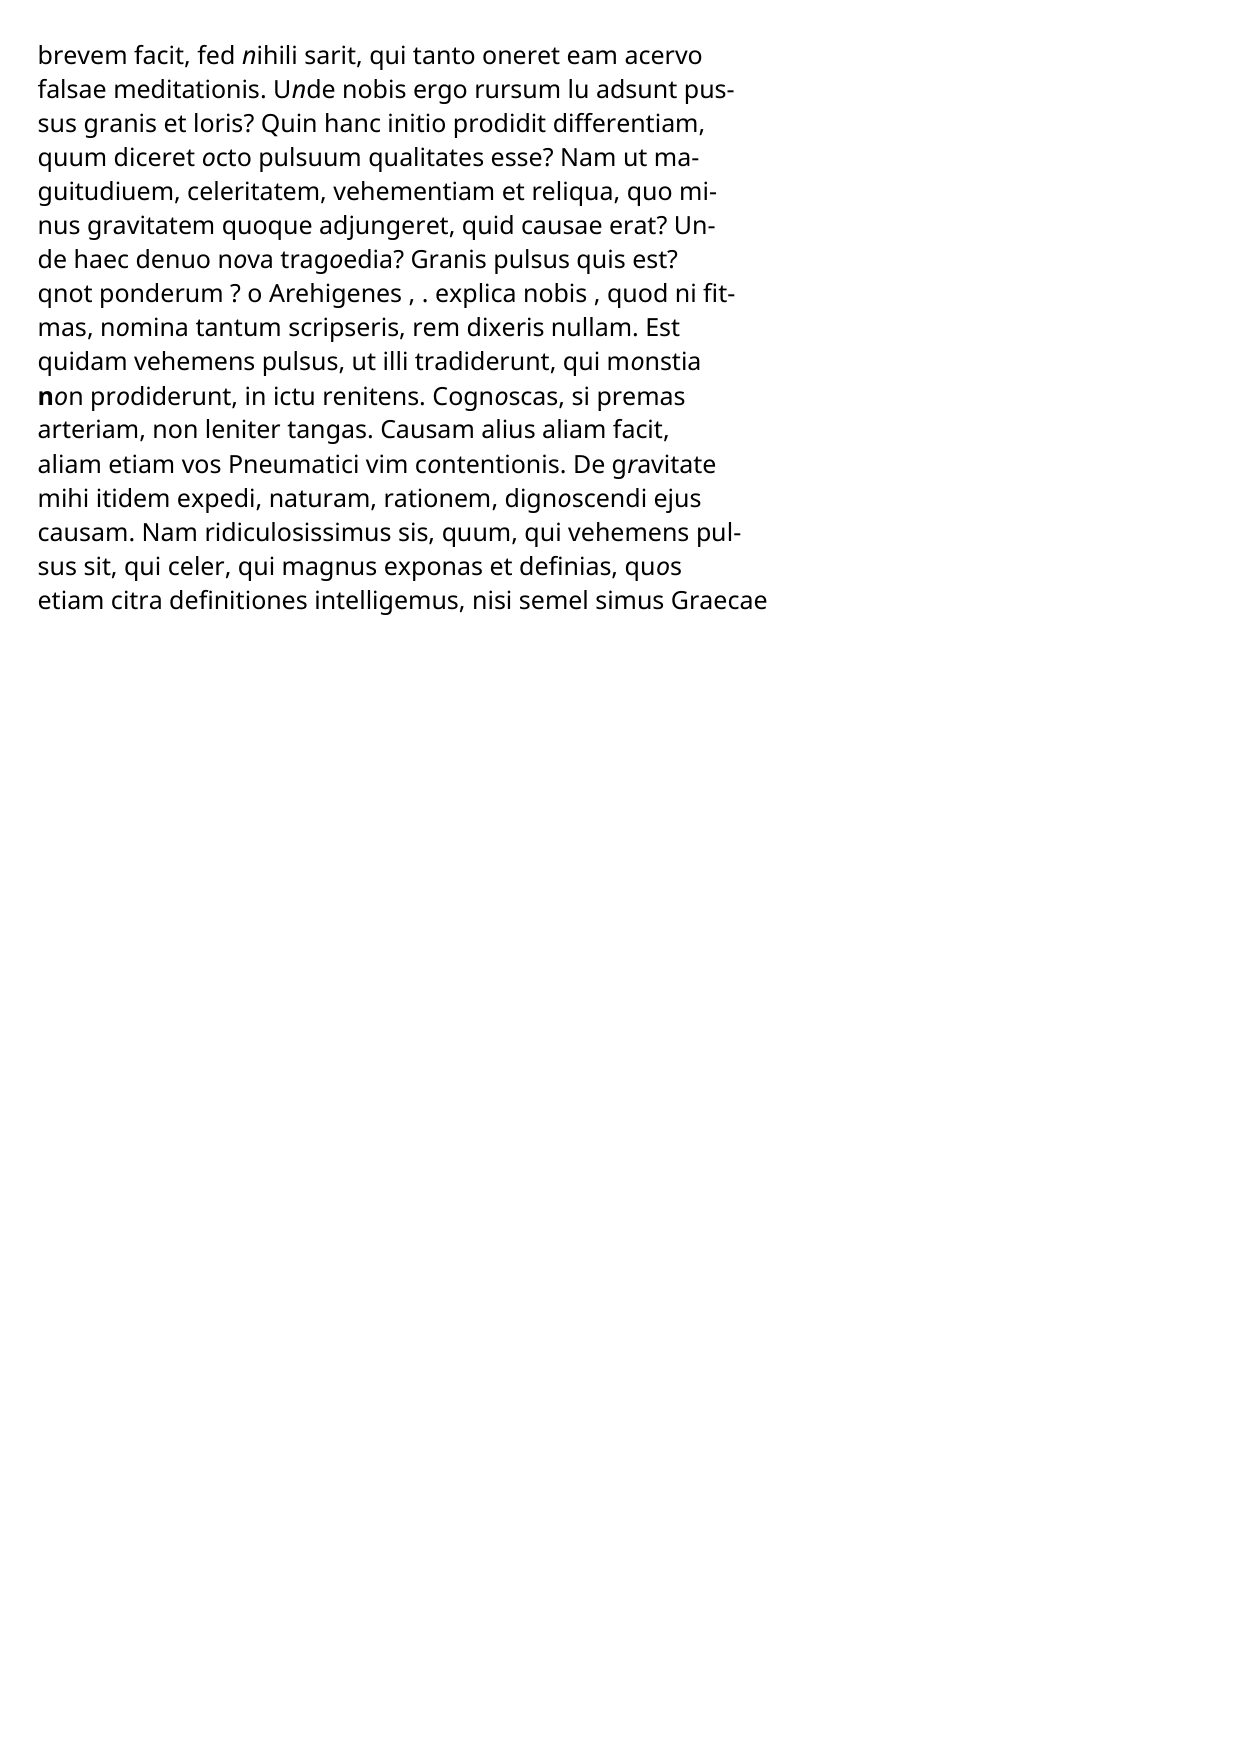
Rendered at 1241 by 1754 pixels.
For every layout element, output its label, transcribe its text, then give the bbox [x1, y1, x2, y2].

text brevem facit, fed nihili sarit, qui tanto oneret eam acervo falsae meditationis. Unde nobis ergo rursum lu adsunt pus- sus granis et loris? Quin hanc initio prodidit differentiam, quum diceret octo pulsuum qualitates esse? Nam ut ma- guitudiuem, celeritatem, vehementiam et reliqua, quo mi- nus gravitatem quoque adjungeret, quid causae erat? Un- de haec denuo nova tragoedia? Granis pulsus quis est? qnot ponderum ? o Arehigenes , . explica nobis , quod ni fit- mas, nomina tantum scripseris, rem dixeris nullam. Est quidam vehemens pulsus, ut illi tradiderunt, qui monstia non prodiderunt, in ictu renitens. Cognoscas, si premas arteriam, non leniter tangas. Causam alius aliam facit, aliam etiam vos Pneumatici vim contentionis. De gravitate mihi itidem expedi, naturam, rationem, dignoscendi ejus causam. Nam ridiculosissimus sis, quum, qui vehemens pul- sus sit, qui celer, qui magnus exponas et definias, quos etiam citra definitiones intelligemus, nisi semel simus Graecae [37, 37, 1203, 617]
